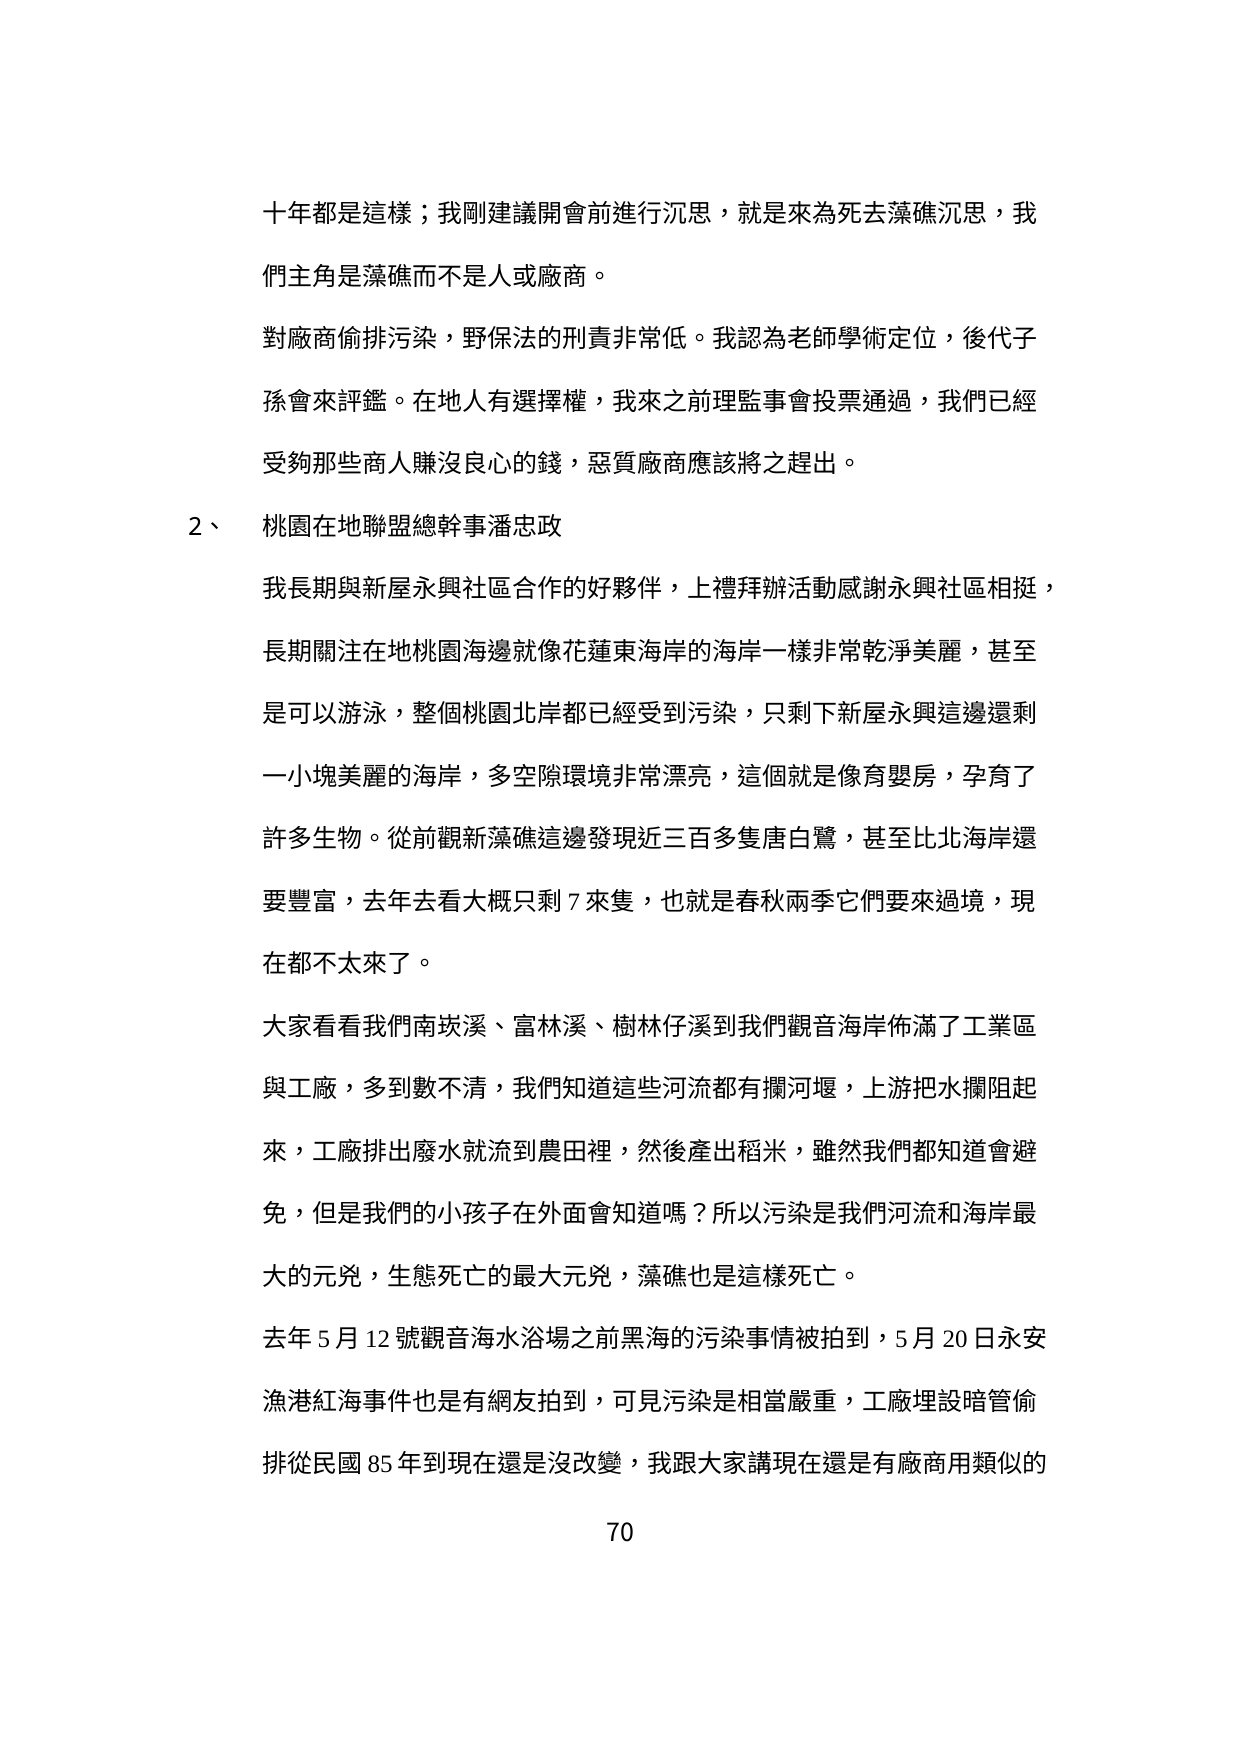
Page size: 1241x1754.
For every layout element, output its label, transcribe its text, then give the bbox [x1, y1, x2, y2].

text 我長期與新屋永興社區合作的好夥伴，上禮拜辦活動感謝永興社區相挺，長期關注在地桃園海邊就像花蓮東海岸的海岸一樣非常乾淨美麗，甚至是可以游泳，整個桃園北岸都已經受到污染，只剩下新屋永興這邊還剩一小塊美麗的海岸，多空隙環境非常漂亮，這個就是像育嬰房，孕育了許多生物。從前觀新藻礁這邊發現近三百多隻唐白鷺，甚至比北海岸還要豐富，去年去看大概只剩7來隻，也就是春秋兩季它們要來過境，現在都不太來了。 [262, 545, 1053, 982]
list 桃園在地聯盟總幹事潘忠政 [187, 482, 1053, 545]
text 十年都是這樣；我剛建議開會前進行沉思，就是來為死去藻礁沉思，我們主角是藻礁而不是人或廠商。 [262, 170, 1053, 295]
text 大家看看我們南崁溪、富林溪、樹林仔溪到我們觀音海岸佈滿了工業區與工廠，多到數不清，我們知道這些河流都有攔河堰，上游把水攔阻起來，工廠排出廢水就流到農田裡，然後產出稻米，雖然我們都知道會避免，但是我們的小孩子在外面會知道嗎？所以污染是我們河流和海岸最大的元兇，生態死亡的最大元兇，藻礁也是這樣死亡。 [262, 982, 1053, 1295]
text 對廠商偷排污染，野保法的刑責非常低。我認為老師學術定位，後代子孫會來評鑑。在地人有選擇權，我來之前理監事會投票通過，我們已經受夠那些商人賺沒良心的錢，惡質廠商應該將之趕出。 [262, 295, 1053, 482]
text 去年5月12號觀音海水浴場之前黑海的污染事情被拍到，5月20日永安漁港紅海事件也是有網友拍到，可見污染是相當嚴重，工廠埋設暗管偷排從民國85年到現在還是沒改變，我跟大家講現在還是有廠商用類似的 [262, 1295, 1053, 1482]
